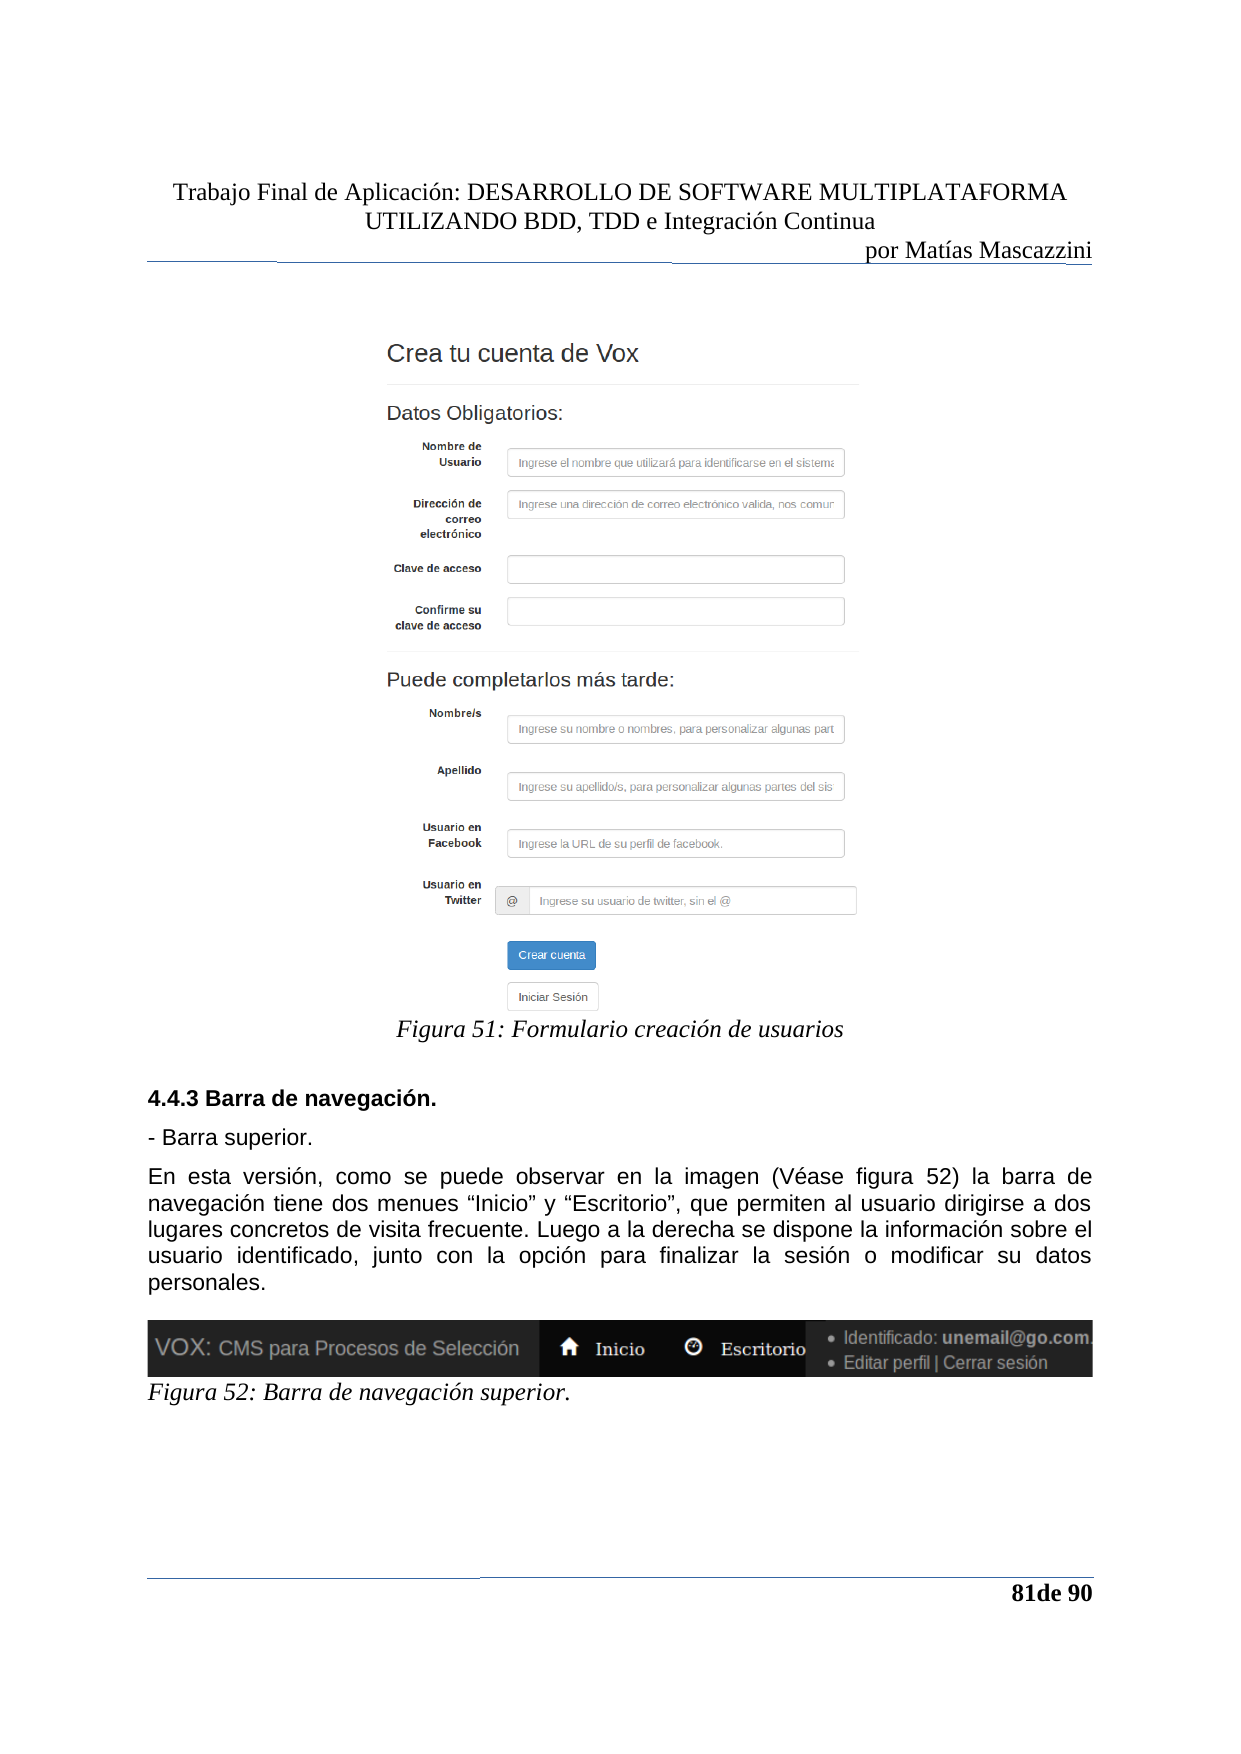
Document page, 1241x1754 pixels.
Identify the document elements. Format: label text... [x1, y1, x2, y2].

text Figura 51: Formulario creación de usuarios [381, 1014, 859, 1042]
text 4.4.3 Barra de navegación. [148, 1085, 1093, 1112]
picture [147, 1320, 1093, 1377]
picture [381, 342, 860, 1014]
text Figura 52: Barra de navegación superior. [148, 1377, 1093, 1406]
text En esta versión, como se puede observar en la imagen (Véase figura 52) la barra de navegación tiene dos menues “Inicio” y “Escritorio”, que permiten al usuario dirigirse a dos lugares concretos de visita frecuente. Luego a la derecha se dispone la información sobre el usuario identificado, junto con la opción para finalizar la sesión o modificar su datos personales. [148, 1163, 1093, 1295]
text - Barra superior. [148, 1124, 1093, 1151]
